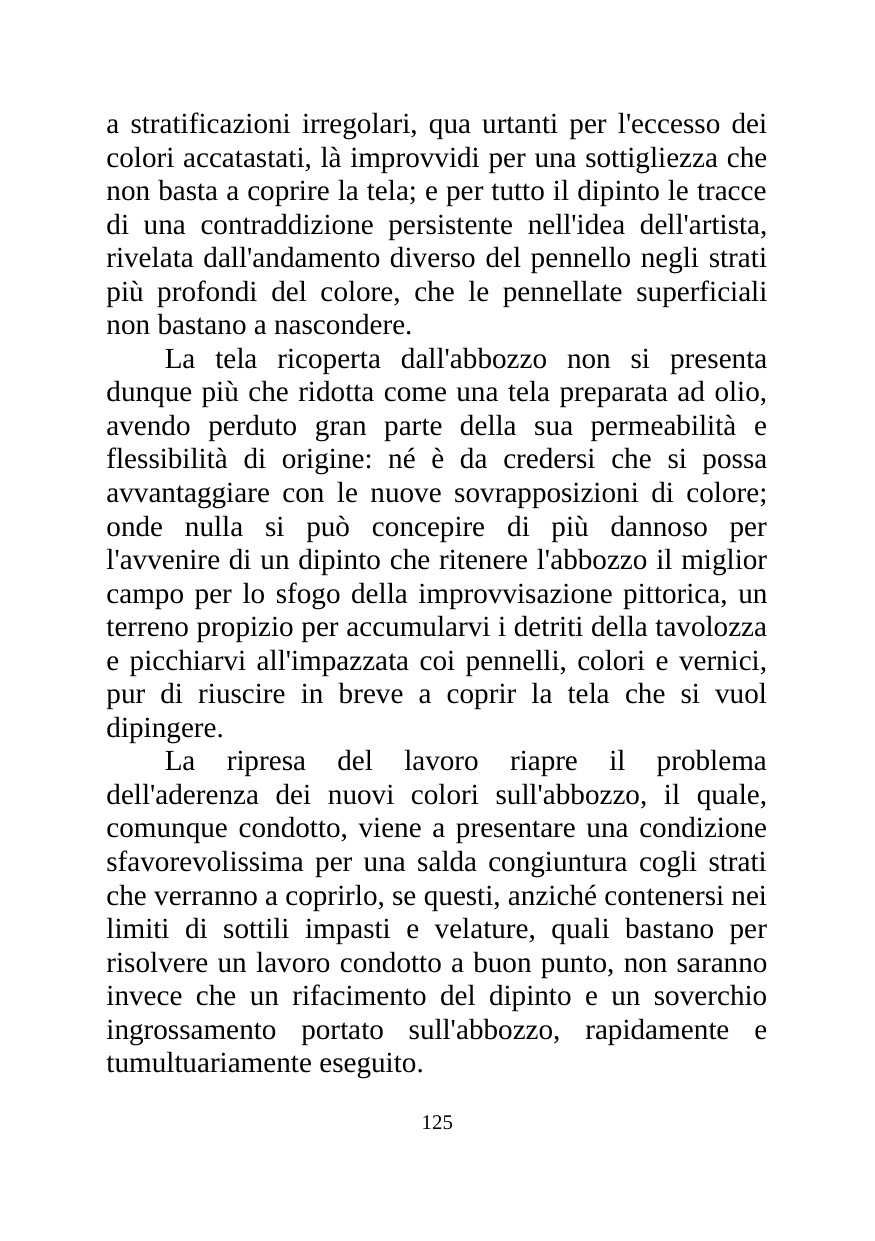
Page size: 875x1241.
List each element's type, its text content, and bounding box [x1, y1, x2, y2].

text La ripresa del lavoro riapre il problema dell'aderenza dei nuovi colori sull'abbozzo, il quale, comunque condotto, viene a presentare una condizione sfavorevolissima per una salda congiuntura cogli strati che verranno a coprirlo, se questi, anziché contenersi nei limiti di sottili impasti e velature, quali bastano per risolvere un lavoro condotto a buon punto, non saranno invece che un rifacimento del dipinto e un soverchio ingrossamento portato sull'abbozzo, rapidamente e tumultuariamente eseguito. [106, 743, 768, 1079]
text a stratificazioni irregolari, qua urtanti per l'eccesso dei colori accatastati, là improvvidi per una sottigliezza che non basta a coprire la tela; e per tutto il dipinto le tracce di una contraddizione persistente nell'idea dell'artista, rivelata dall'andamento diverso del pennello negli strati più profondi del colore, che le pennellate superficiali non bastano a nascondere. [106, 106, 768, 341]
text La tela ricoperta dall'abbozzo non si presenta dunque più che ridotta come una tela preparata ad olio, avendo perduto gran parte della sua permeabilità e flessibilità di origine: né è da credersi che si possa avvantaggiare con le nuove sovrapposizioni di colore; onde nulla si può concepire di più dannoso per l'avvenire di un dipinto che ritenere l'abbozzo il miglior campo per lo sfogo della improvvisazione pittorica, un terreno propizio per accumularvi i detriti della tavolozza e picchiarvi all'impazzata coi pennelli, colori e vernici, pur di riuscire in breve a coprir la tela che si vuol dipingere. [106, 341, 768, 743]
